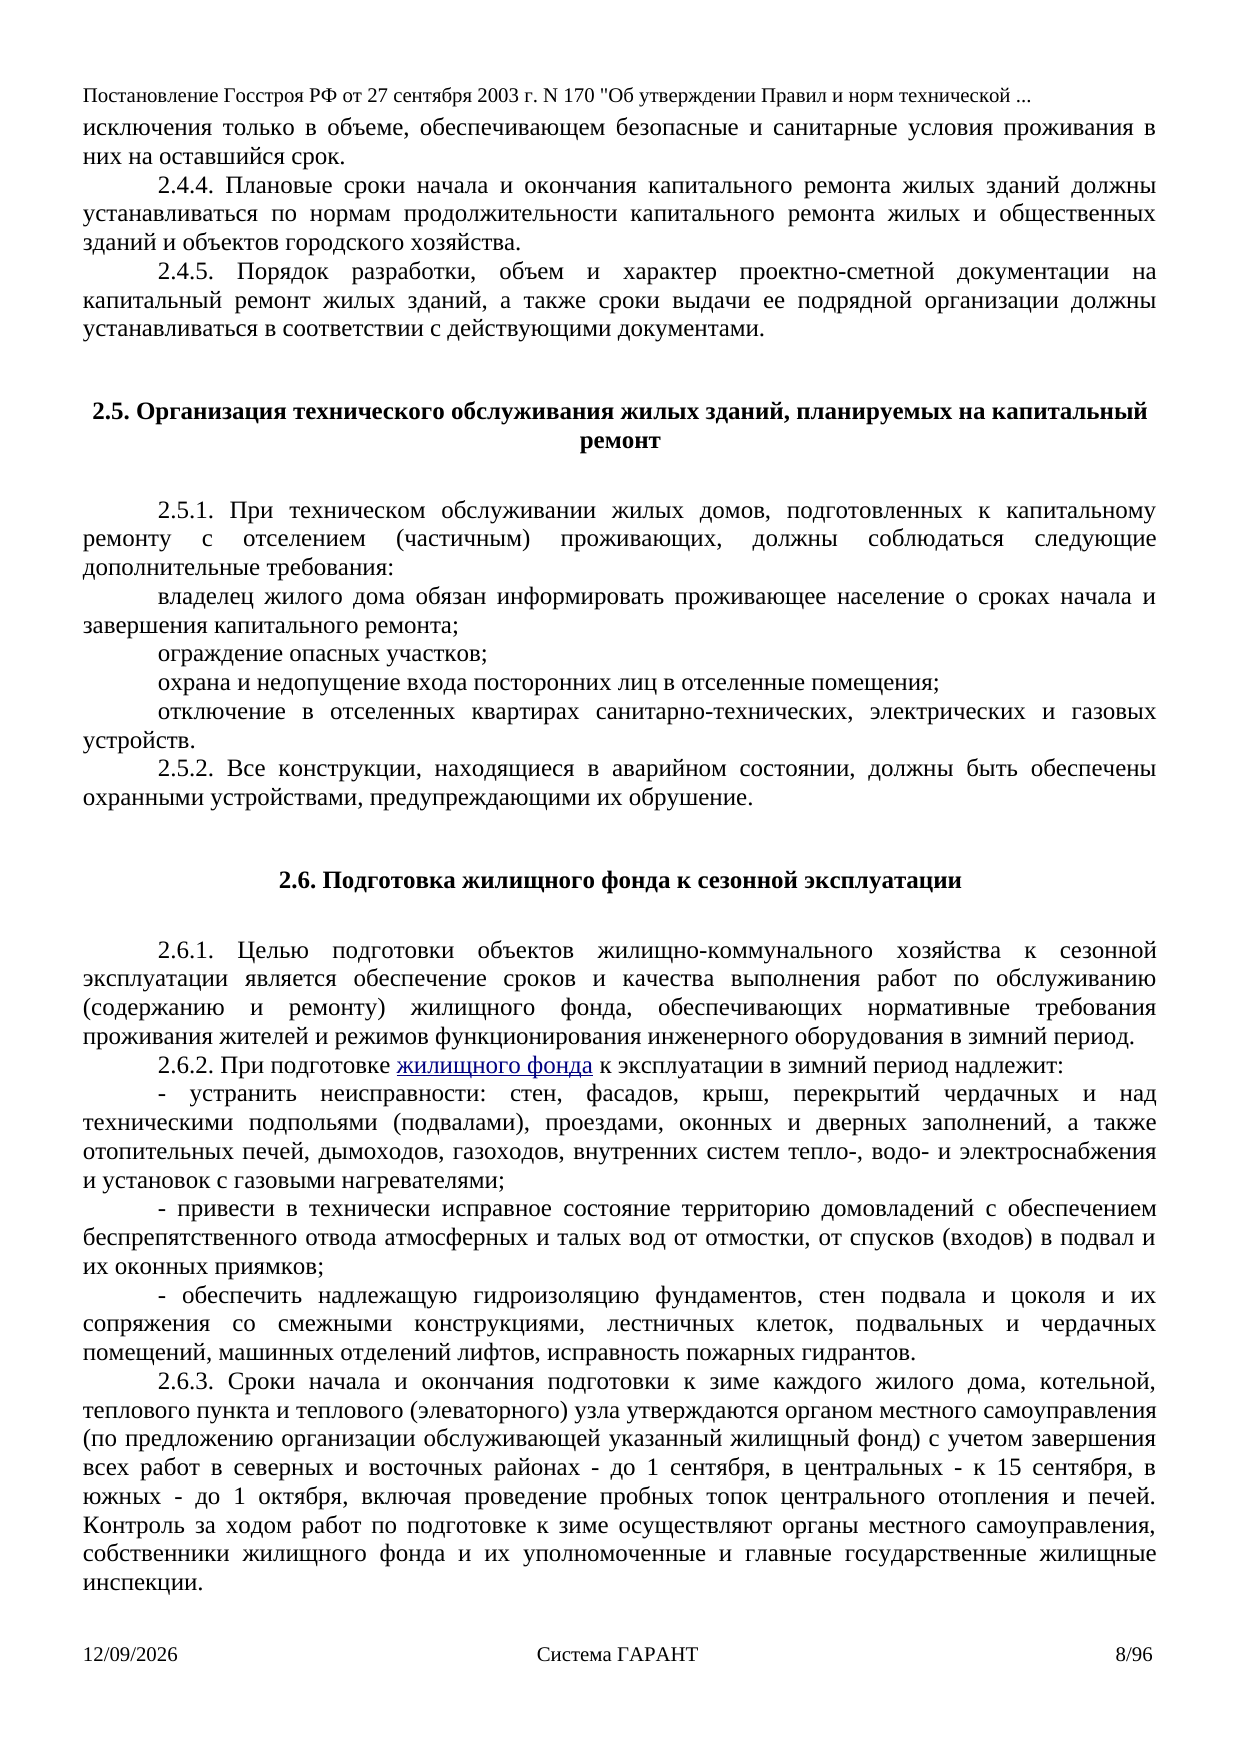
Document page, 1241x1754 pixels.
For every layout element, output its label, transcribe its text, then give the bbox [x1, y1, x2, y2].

text 2.4.4. Плановые сроки начала и окончания капитального ремонта жилых зданий должны устанавливаться по нормам продолжительности капитального ремонта жилых и общественных зданий и объектов городского хозяйства. [83, 170, 1157, 256]
text отключение в отселенных квартирах санитарно-технических, электрических и газовых устройств. [83, 696, 1157, 753]
subtitle 2.5. Организация технического обслуживания жилых зданий, планируемых на капитальный ремонт [83, 396, 1157, 453]
text 2.6.1. Целью подготовки объектов жилищно-коммунального хозяйства к сезонной эксплуатации является обеспечение сроков и качества выполнения работ по обслуживанию (содержанию и ремонту) жилищного фонда, обеспечивающих нормативные требования проживания жителей и режимов функционирования инженерного оборудования в зимний период. [83, 935, 1157, 1050]
text 2.5.2. Все конструкции, находящиеся в аварийном состоянии, должны быть обеспечены охранными устройствами, предупреждающими их обрушение. [83, 753, 1157, 811]
text охрана и недопущение входа посторонних лиц в отселенные помещения; [83, 667, 1157, 696]
text владелец жилого дома обязан информировать проживающее население о сроках начала и завершения капитального ремонта; [83, 581, 1157, 638]
text - привести в технически исправное состояние территорию домовладений с обеспечением беспрепятственного отвода атмосферных и талых вод от отмостки, от спусков (входов) в подвал и их оконных приямков; [83, 1193, 1157, 1280]
text - устранить неисправности: стен, фасадов, крыш, перекрытий чердачных и над техническими подпольями (подвалами), проездами, оконных и дверных заполнений, а также отопительных печей, дымоходов, газоходов, внутренних систем тепло-, водо- и электроснабжения и установок с газовыми нагревателями; [83, 1078, 1157, 1193]
text ограждение опасных участков; [83, 638, 1157, 667]
subtitle 2.6. Подготовка жилищного фонда к сезонной эксплуатации [83, 865, 1157, 893]
text 2.5.1. При техническом обслуживании жилых домов, подготовленных к капитальному ремонту с отселением (частичным) проживающих, должны соблюдаться следующие дополнительные требования: [83, 495, 1157, 581]
text исключения только в объеме, обеспечивающем безопасные и санитарные условия проживания в них на оставшийся срок. [83, 112, 1157, 170]
text 2.4.5. Порядок разработки, объем и характер проектно-сметной документации на капитальный ремонт жилых зданий, а также сроки выдачи ее подрядной организации должны устанавливаться в соответствии с действующими документами. [83, 256, 1157, 342]
text 2.6.2. При подготовке жилищного фонда к эксплуатации в зимний период надлежит: [83, 1050, 1157, 1078]
text 2.6.3. Сроки начала и окончания подготовки к зиме каждого жилого дома, котельной, теплового пункта и теплового (элеваторного) узла утверждаются органом местного самоуправления (по предложению организации обслуживающей указанный жилищный фонд) с учетом завершения всех работ в северных и восточных районах - до 1 сентября, в центральных - к 15 сентября, в южных - до 1 октября, включая проведение пробных топок центрального отопления и печей. Контроль за ходом работ по подготовке к зиме осуществляют органы местного самоуправления, собственники жилищного фонда и их уполномоченные и главные государственные жилищные инспекции. [83, 1366, 1157, 1596]
text - обеспечить надлежащую гидроизоляцию фундаментов, стен подвала и цоколя и их сопряжения со смежными конструкциями, лестничных клеток, подвальных и чердачных помещений, машинных отделений лифтов, исправность пожарных гидрантов. [83, 1280, 1157, 1366]
